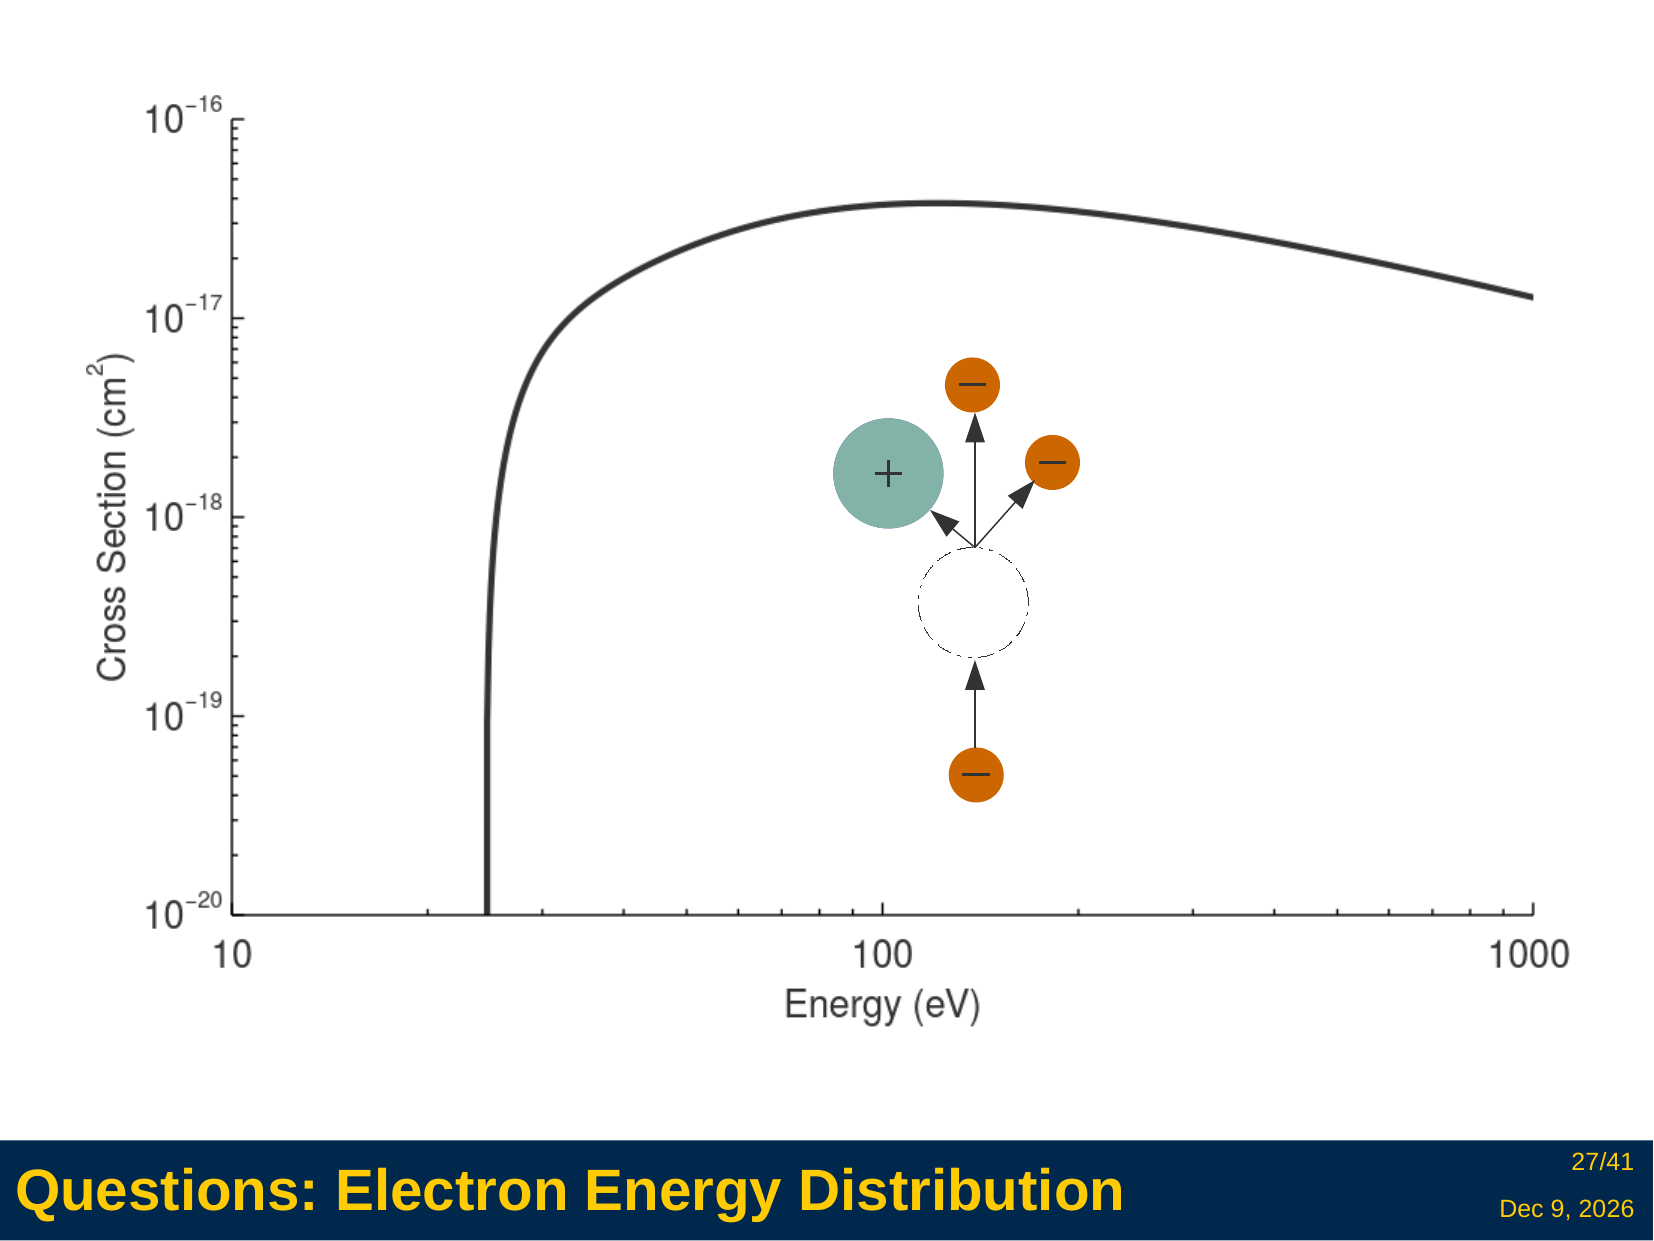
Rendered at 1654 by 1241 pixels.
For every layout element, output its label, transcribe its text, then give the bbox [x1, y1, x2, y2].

picture [82, 82, 1571, 1028]
title Questions: Electron Energy Distribution [14, 1140, 1380, 1241]
